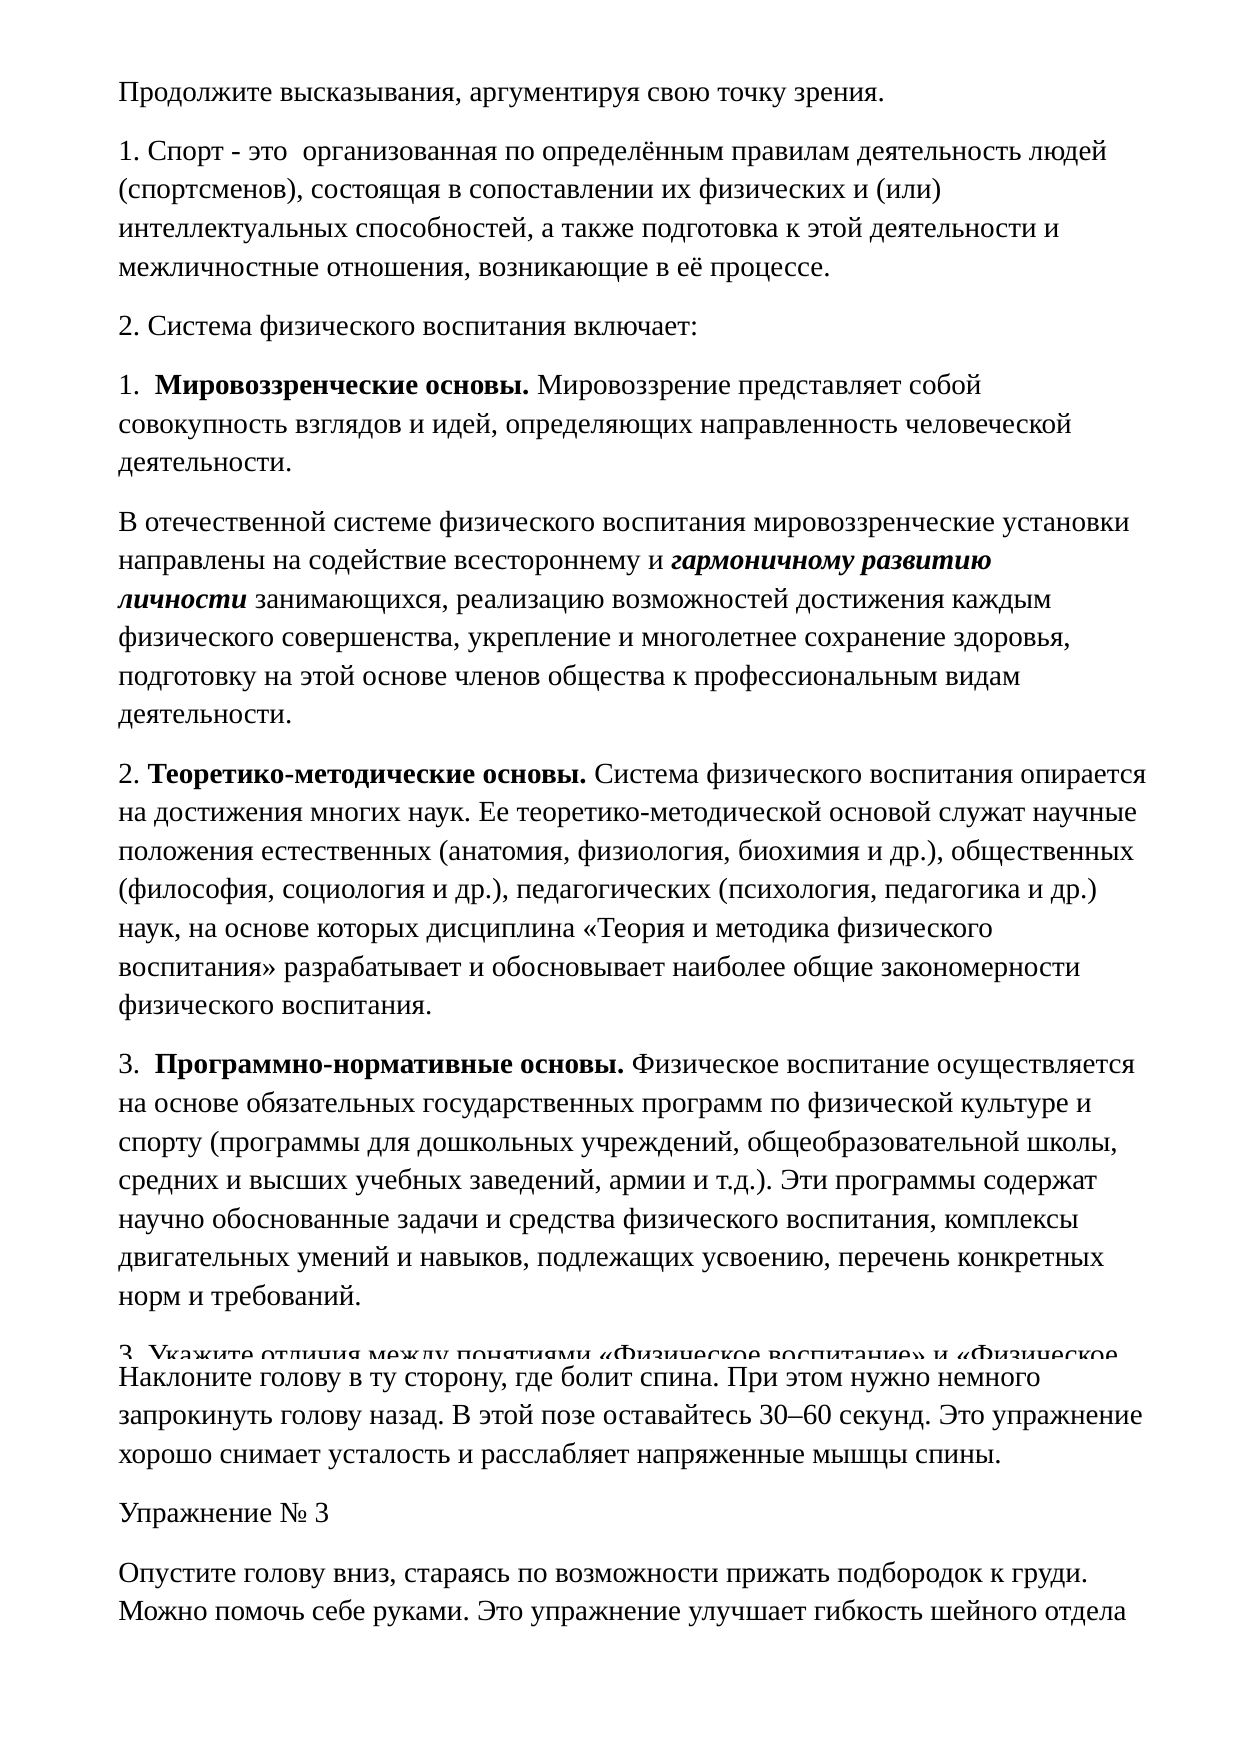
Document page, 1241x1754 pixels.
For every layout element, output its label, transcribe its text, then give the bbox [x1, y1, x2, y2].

text Наклоните голову в ту сторону, где болит спина. При этом нужно немного запрокинуть голову назад. В этой позе оставайтесь 30–60 секунд. Это упражнение хорошо снимает усталость и расслабляет напряженные мышцы спины. [118, 1359, 1152, 1469]
text Опустите голову вниз, стараясь по возможности прижать подбородок к груди. Можно помочь себе руками. Это упражнение улучшает гибкость шейного отдела [118, 1555, 1152, 1627]
text Упражнение № 3 [118, 1495, 1152, 1529]
